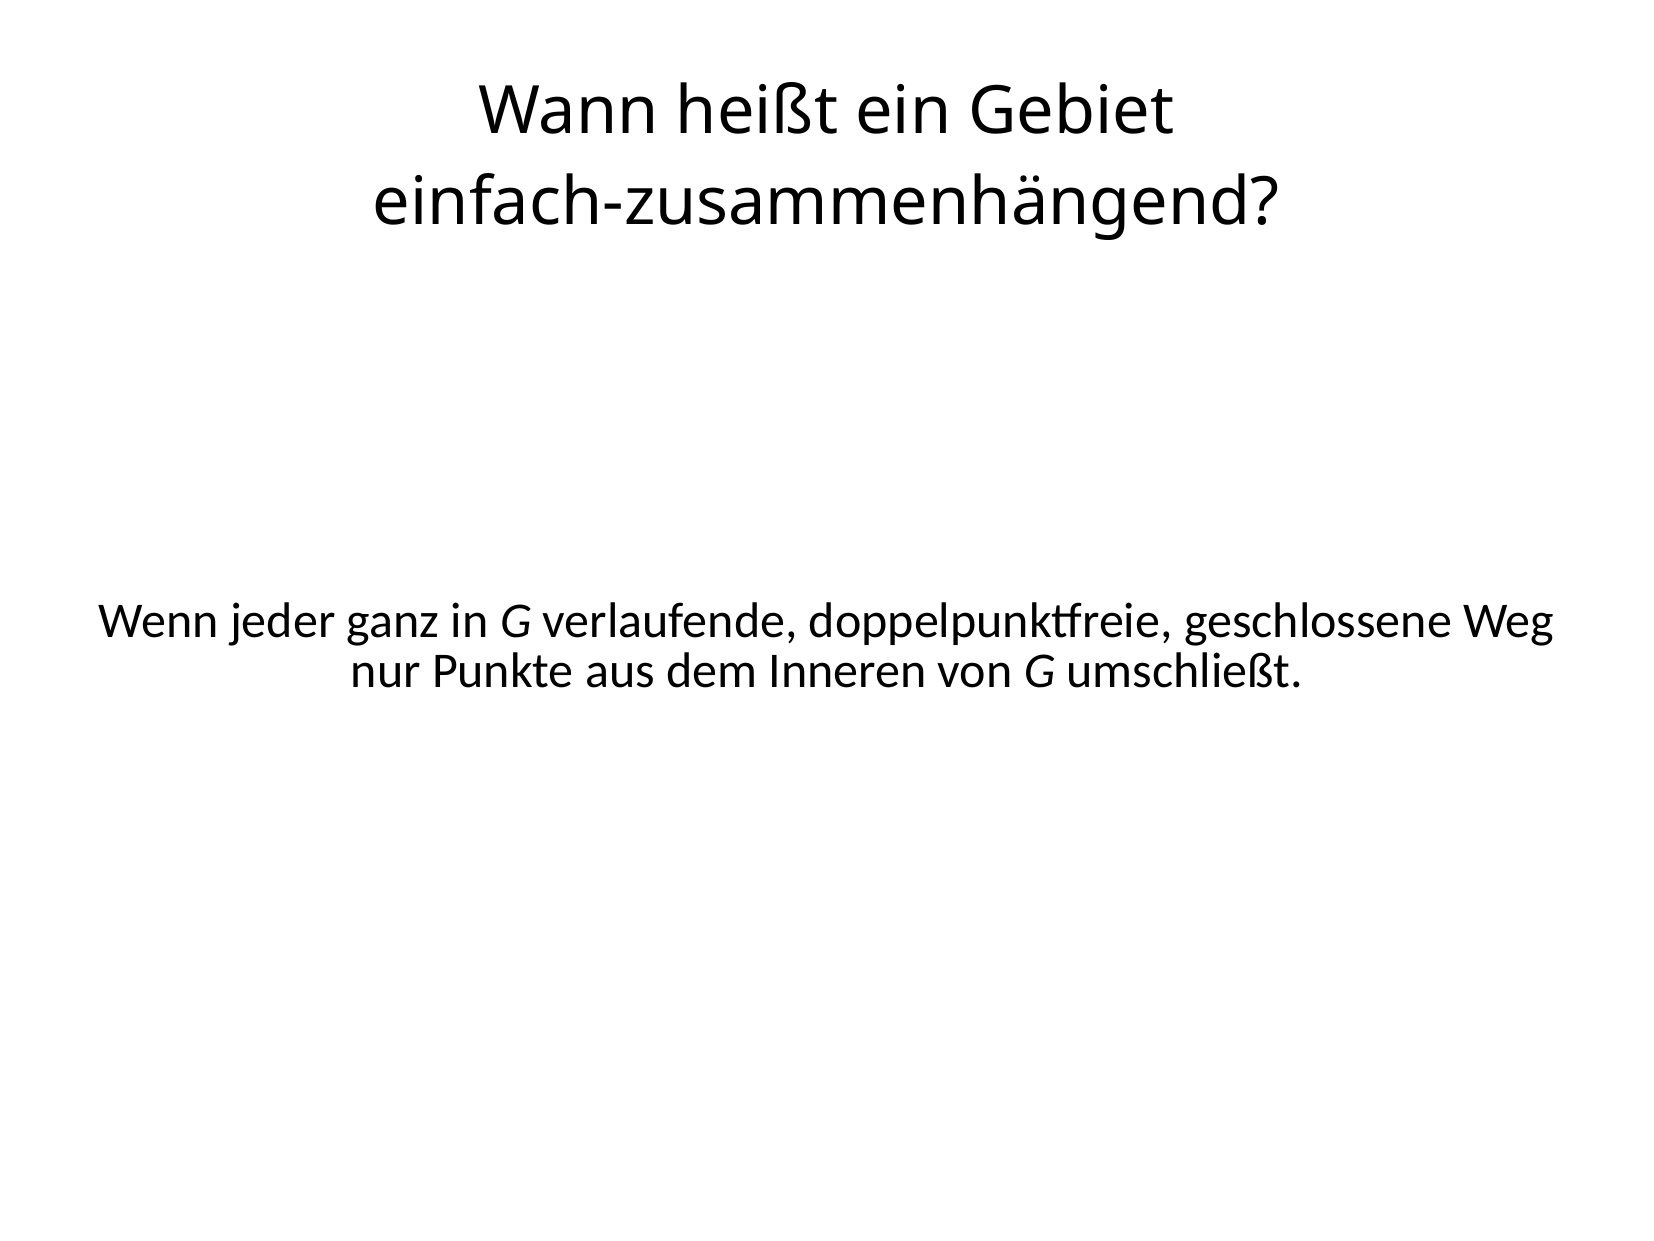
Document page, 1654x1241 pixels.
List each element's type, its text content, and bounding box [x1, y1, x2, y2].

title Wann heißt ein Gebiet einfach‑zusammenhängend? [82, 49, 1571, 257]
subtitle Wenn jeder ganz in G verlaufende, doppelpunktfreie, geschlossene Weg nur Punkte aus dem Inneren von G umschließt. [82, 290, 1571, 1010]
